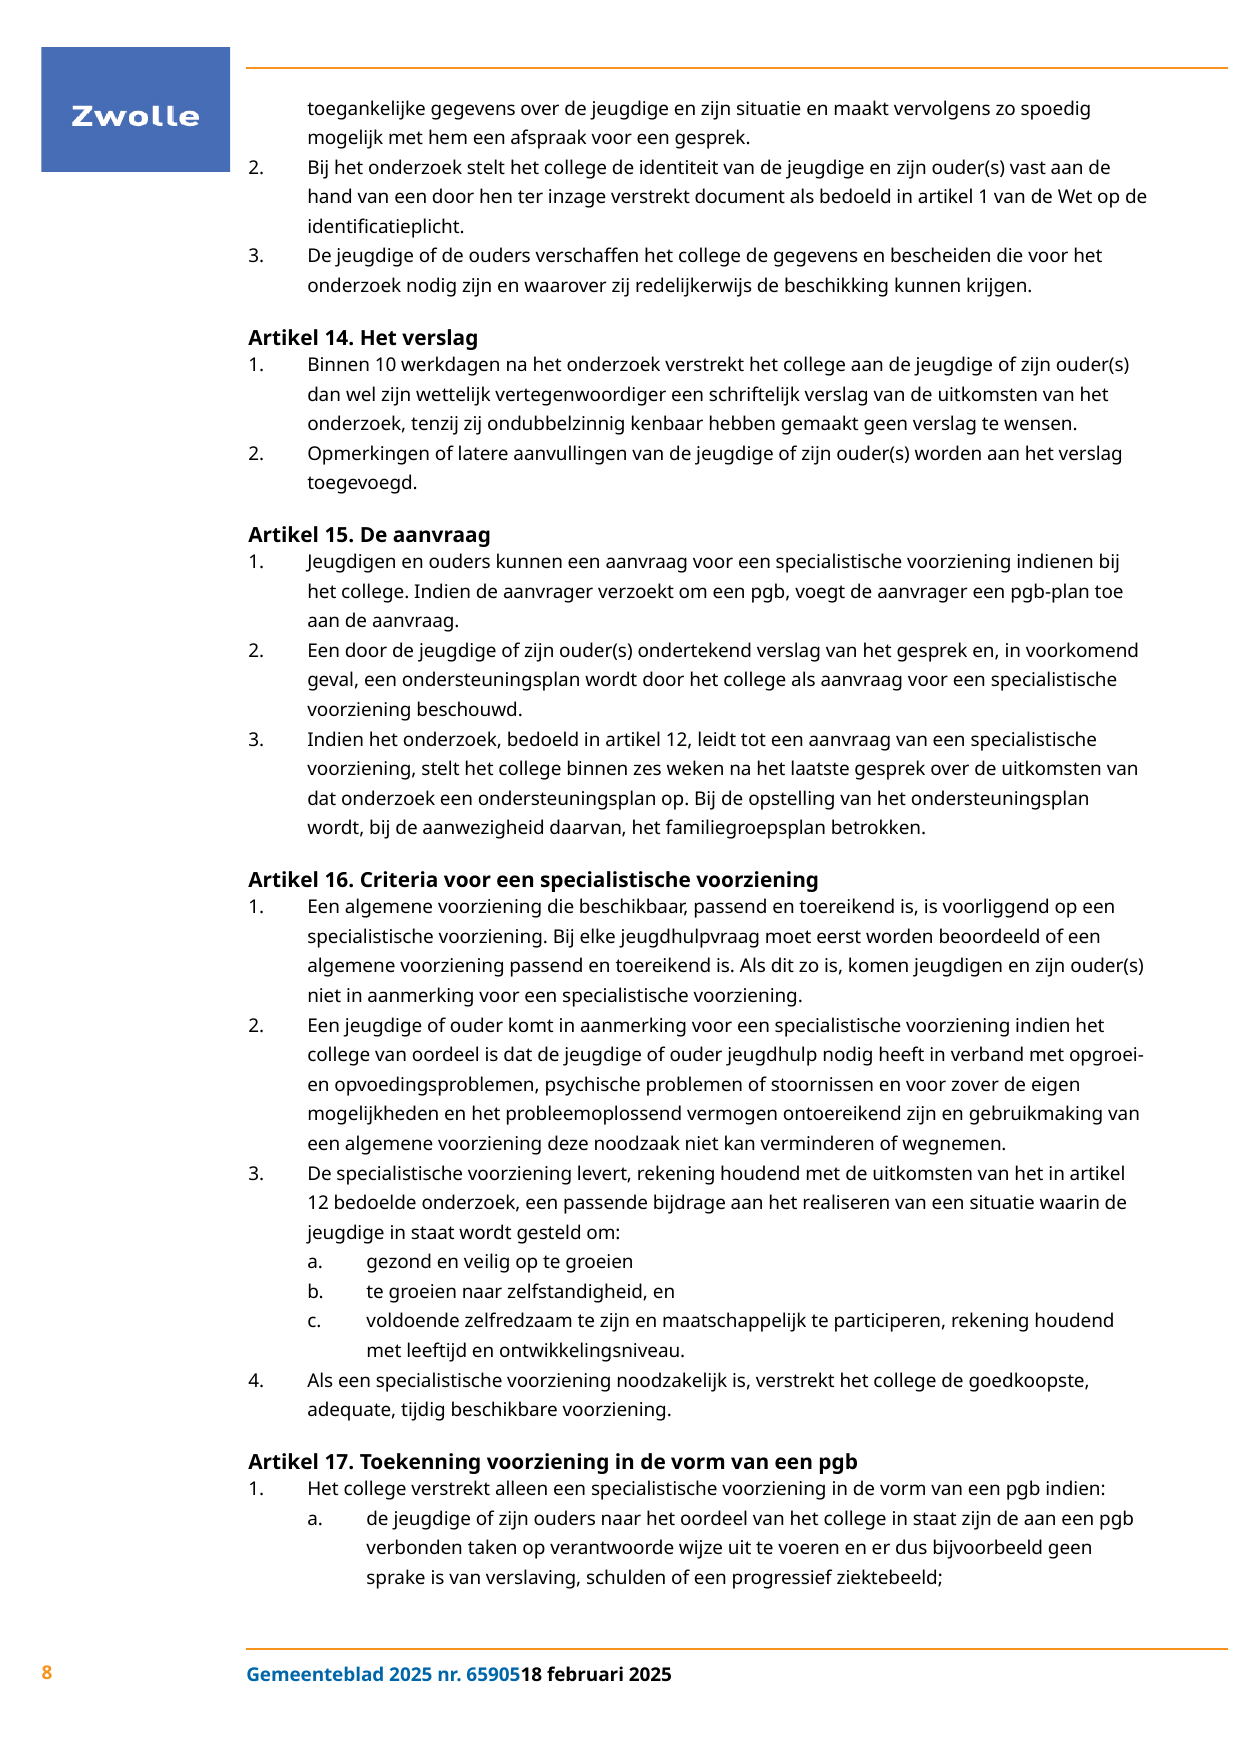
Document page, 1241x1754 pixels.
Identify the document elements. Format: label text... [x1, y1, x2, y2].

list toegankelijke gegevens over de jeugdige en zijn situatie en maakt vervolgens zo spoedig mogelijk met hem een afspraak voor een gesprek. [248, 95, 1152, 150]
text Artikel 15. De aanvraag [248, 520, 1152, 548]
list voldoende zelfredzaam te zijn en maatschappelijk te participeren, rekening houdend met leeftijd en ontwikkelingsniveau. [307, 1308, 1152, 1363]
list Als een specialistische voorziening noodzakelijk is, verstrekt het college de goedkoopste, adequate, tijdig beschikbare voorziening. [248, 1367, 1152, 1422]
list Binnen 10 werkdagen na het onderzoek verstrekt het college aan de jeugdige of zijn ouder(s) dan wel zijn wettelijk vertegenwoordiger een schriftelijk verslag van de uitkomsten van het onderzoek, tenzij zij ondubbelzinnig kenbaar hebben gemaakt geen verslag te wensen. [248, 351, 1152, 436]
list Indien het onderzoek, bedoeld in artikel 12, leidt tot een aanvraag van een specialistische voorziening, stelt het college binnen zes weken na het laatste gesprek over de uitkomsten van dat onderzoek een ondersteuningsplan op. Bij de opstelling van het ondersteuningsplan wordt, bij de aanwezigheid daarvan, het familiegroepsplan betrokken. [248, 726, 1152, 840]
list Bij het onderzoek stelt het college de identiteit van de jeugdige en zijn ouder(s) vast aan de hand van een door hen ter inzage verstrekt document als bedoeld in artikel 1 van de Wet op de identificatieplicht. [248, 154, 1152, 239]
list Opmerkingen of latere aanvullingen van de jeugdige of zijn ouder(s) worden aan het verslag toegevoegd. [248, 440, 1152, 495]
picture [41, 47, 231, 172]
list Het college verstrekt alleen een specialistische voorziening in de vorm van een pgb indien: [248, 1475, 1152, 1501]
text Artikel 16. Criteria voor een specialistische voorziening [248, 865, 1152, 893]
list gezond en veilig op te groeien [307, 1248, 1152, 1274]
list De jeugdige of de ouders verschaffen het college de gegevens en bescheiden die voor het onderzoek nodig zijn en waarover zij redelijkerwijs de beschikking kunnen krijgen. [248, 243, 1152, 298]
list Een door de jeugdige of zijn ouder(s) ondertekend verslag van het gesprek en, in voorkomend geval, een ondersteuningsplan wordt door het college als aanvraag voor een specialistische voorziening beschouwd. [248, 637, 1152, 722]
list de jeugdige of zijn ouders naar het oordeel van het college in staat zijn de aan een pgb verbonden taken op verantwoorde wijze uit te voeren en er dus bijvoorbeeld geen sprake is van verslaving, schulden of een progressief ziektebeeld; [307, 1505, 1152, 1590]
list Een jeugdige of ouder komt in aanmerking voor een specialistische voorziening indien het college van oordeel is dat de jeugdige of ouder jeugdhulp nodig heeft in verband met opgroei- en opvoedingsproblemen, psychische problemen of stoornissen en voor zover de eigen mogelijkheden en het probleemoplossend vermogen ontoereikend zijn en gebruikmaking van een algemene voorziening deze noodzaak niet kan verminderen of wegnemen. [248, 1012, 1152, 1156]
text Artikel 14. Het verslag [248, 323, 1152, 351]
list De specialistische voorziening levert, rekening houdend met de uitkomsten van het in artikel 12 bedoelde onderzoek, een passende bijdrage aan het realiseren van een situatie waarin de jeugdige in staat wordt gesteld om: [248, 1160, 1152, 1244]
list Jeugdigen en ouders kunnen een aanvraag voor een specialistische voorziening indienen bij het college. Indien de aanvrager verzoekt om een pgb, voegt de aanvrager een pgb-plan toe aan de aanvraag. [248, 548, 1152, 633]
text Artikel 17. Toekenning voorziening in de vorm van een pgb [248, 1447, 1152, 1475]
list Een algemene voorziening die beschikbaar, passend en toereikend is, is voorliggend op een specialistische voorziening. Bij elke jeugdhulpvraag moet eerst worden beoordeeld of een algemene voorziening passend en toereikend is. Als dit zo is, komen jeugdigen en zijn ouder(s) niet in aanmerking voor een specialistische voorziening. [248, 893, 1152, 1008]
list te groeien naar zelfstandigheid, en [307, 1278, 1152, 1304]
